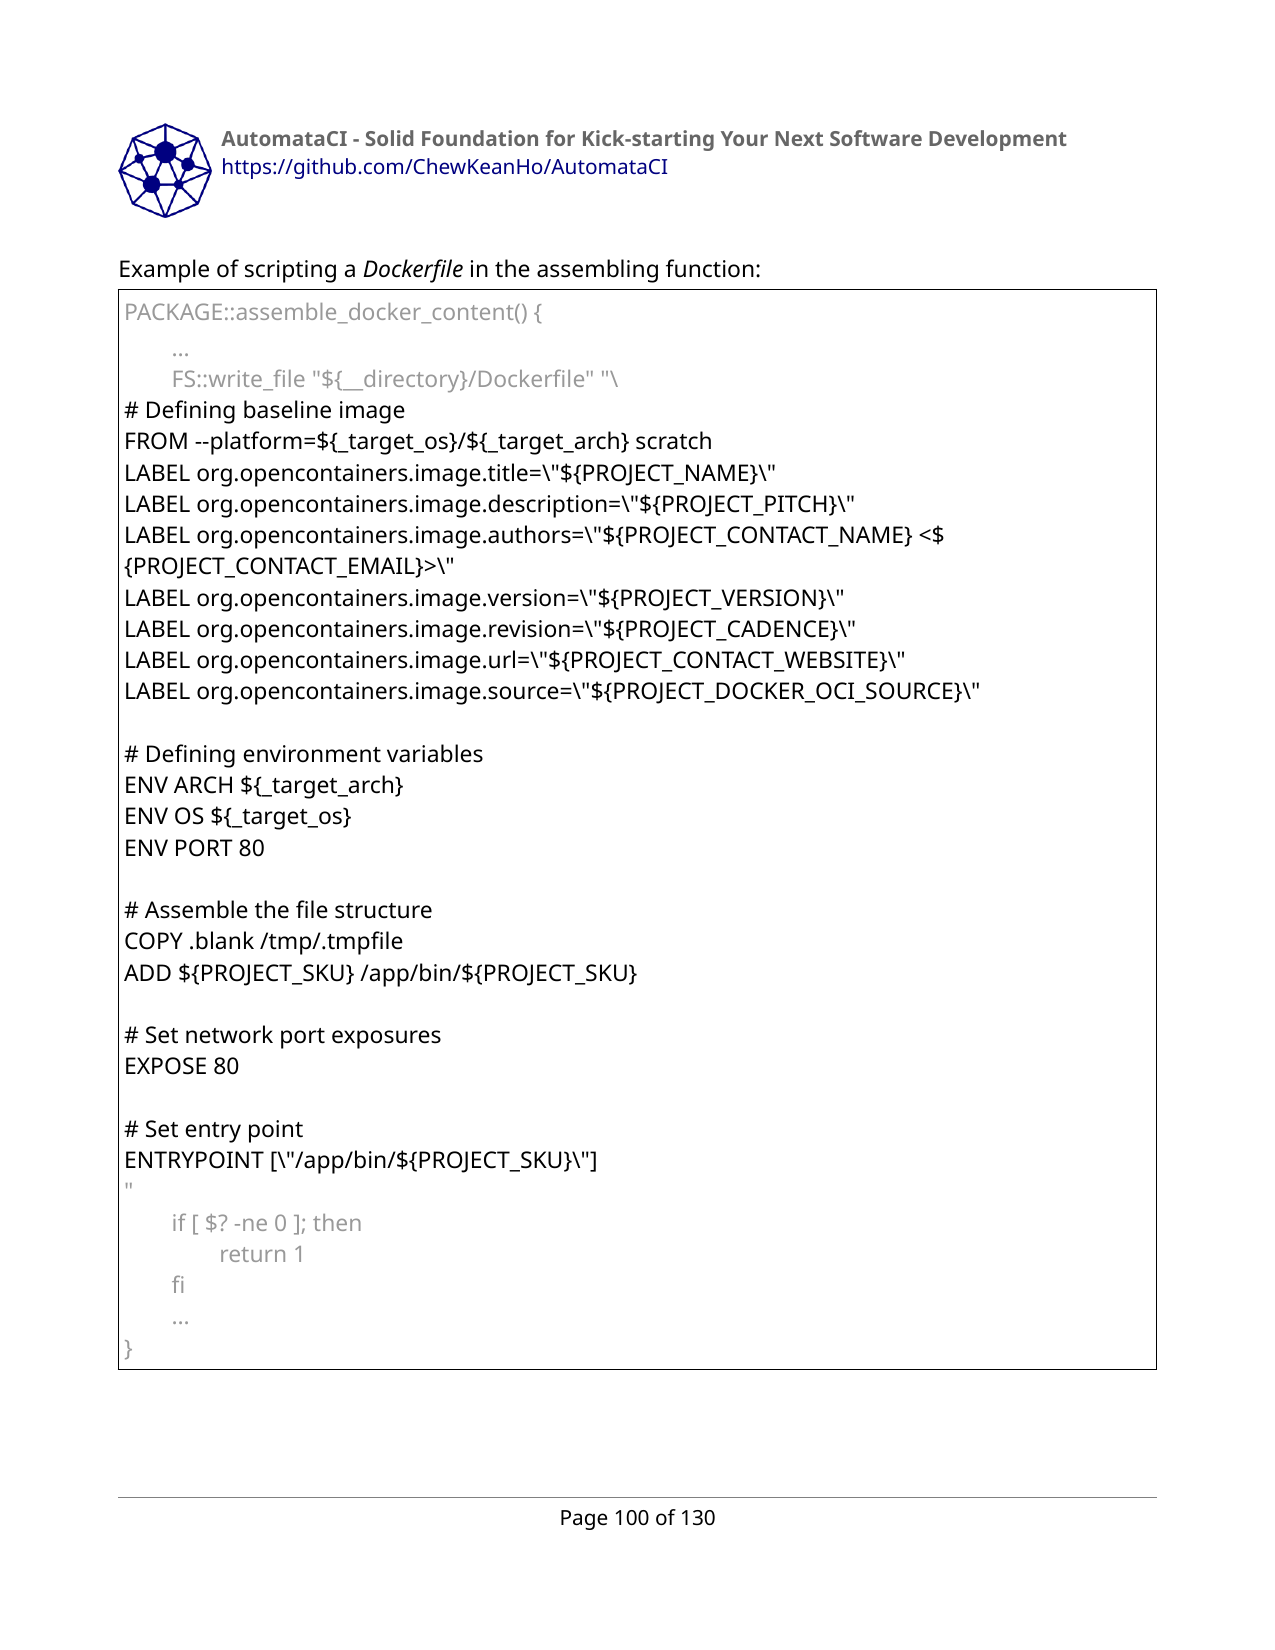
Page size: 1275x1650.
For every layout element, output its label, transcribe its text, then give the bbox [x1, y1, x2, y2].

text Example of scripting a Dockerfile in the assembling function: [118, 253, 1157, 284]
picture [118, 123, 212, 218]
table_header PACKAGE::assemble_docker_content() { … FS::write_file "${__directory}/Dockerfile" "\ # Defining baseline image FROM --platform=${_target_os}/${_target_arch} scratch LABEL org.opencontainers.image.title=\"${PROJECT_NAME}\" LABEL org.opencontainers.image.description=\"${PROJECT_PITCH}\" LABEL org.opencontainers.image.authors=\"${PROJECT_CONTACT_NAME} <${PROJECT_CONTACT_EMAIL}>\" LABEL org.opencontainers.image.version=\"${PROJECT_VERSION}\" LABEL org.opencontainers.image.revision=\"${PROJECT_CADENCE}\" LABEL org.opencontainers.image.url=\"${PROJECT_CONTACT_WEBSITE}\" LABEL org.opencontainers.image.source=\"${PROJECT_DOCKER_OCI_SOURCE}\" # Defining environment variables ENV ARCH ${_target_arch} ENV OS ${_target_os} ENV PORT 80 # Assemble the file structure COPY .blank /tmp/.tmpfile ADD ${PROJECT_SKU} /app/bin/${PROJECT_SKU} # Set network port exposures EXPOSE 80 # Set entry point ENTRYPOINT [\"/app/bin/${PROJECT_SKU}\"] " if [ $? -ne 0 ]; then return 1 fi … } [119, 290, 1156, 1368]
